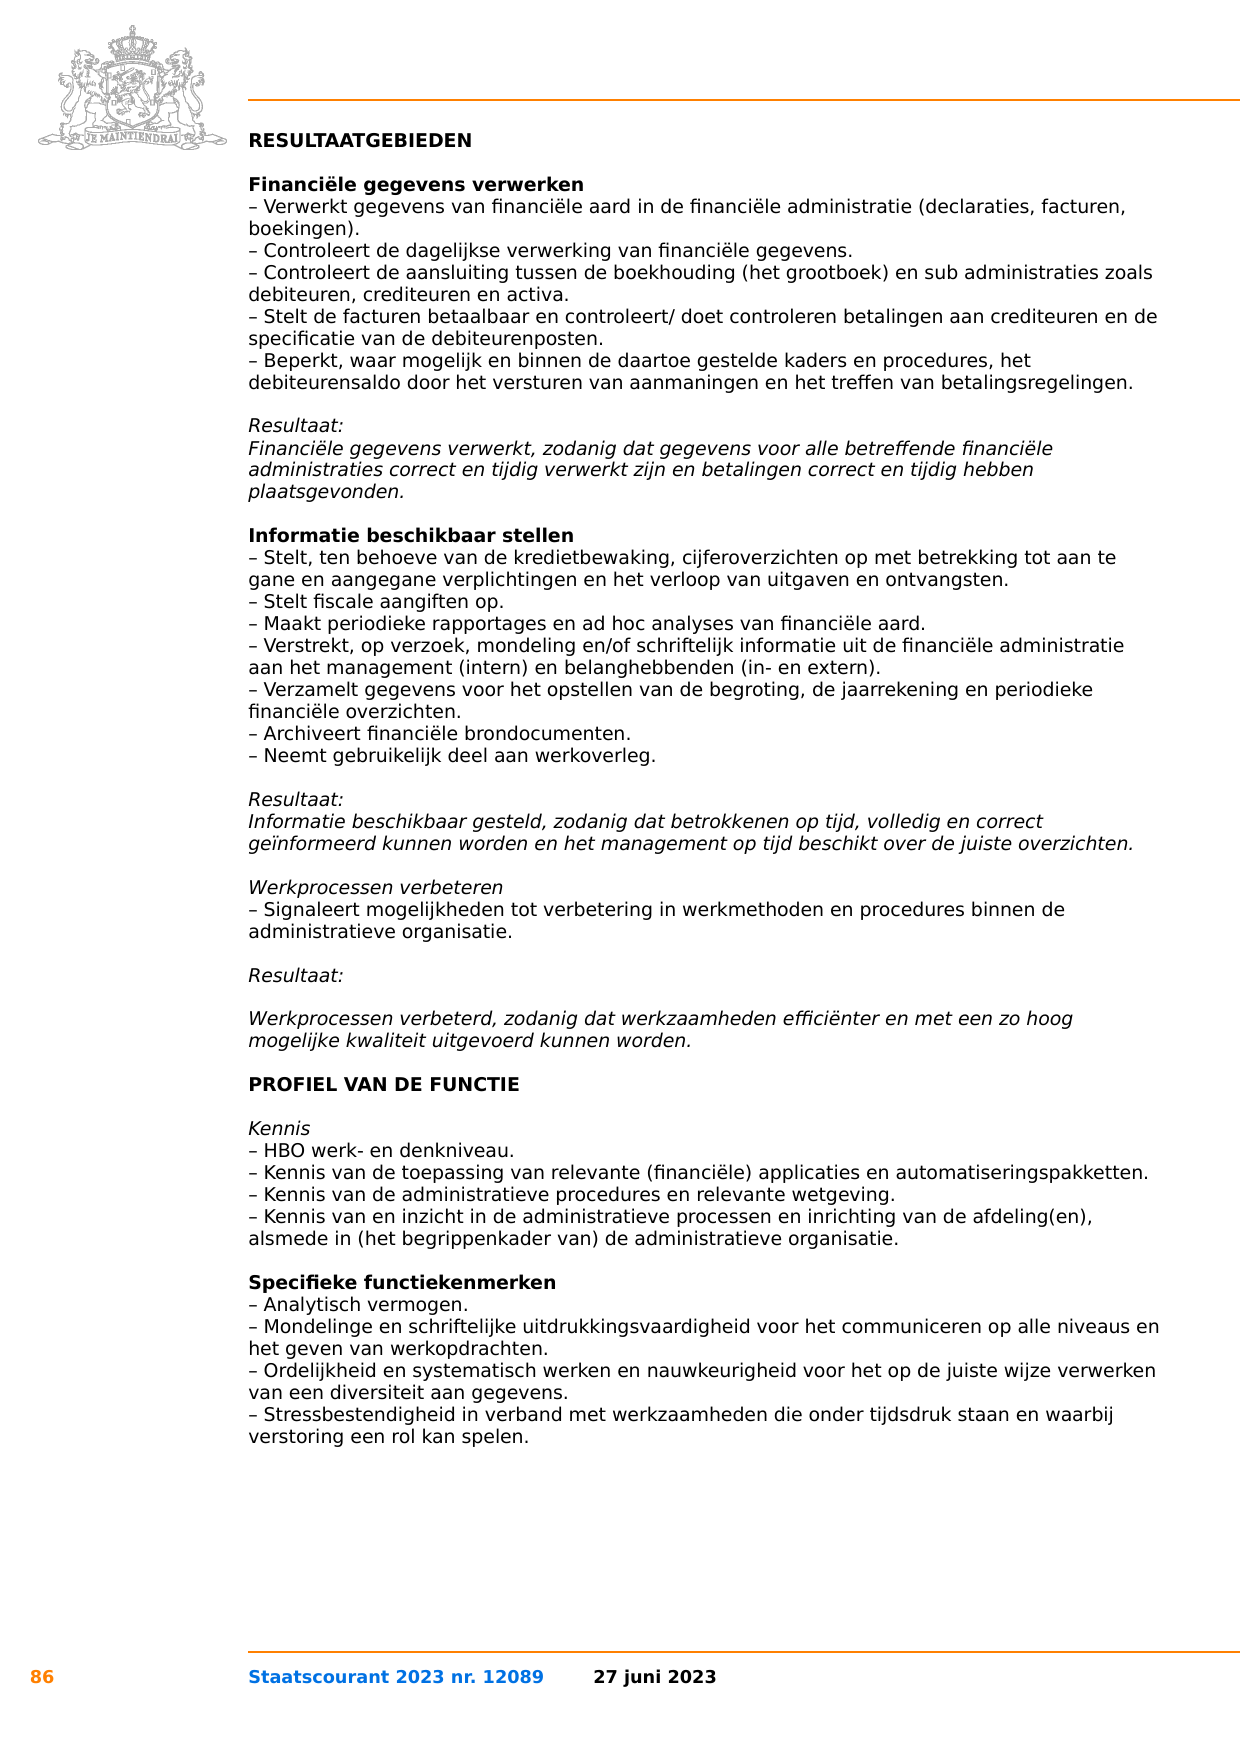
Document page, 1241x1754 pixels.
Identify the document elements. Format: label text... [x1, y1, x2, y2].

text Resultaat: [248, 415, 1163, 437]
text – Stelt fiscale aangiften op. [248, 591, 1163, 613]
text Informatie beschikbaar gesteld, zodanig dat betrokkenen op tijd, volledig en correct geïnformeerd kunnen worden en het management op tijd beschikt over de juiste overzichten. [248, 811, 1163, 855]
text – Kennis van de toepassing van relevante (financiële) applicaties en automatiseringspakketten. [248, 1162, 1163, 1184]
text – Verwerkt gegevens van financiële aard in de financiële administratie (declaraties, facturen, boekingen). [248, 196, 1163, 240]
text – Mondelinge en schriftelijke uitdrukkingsvaardigheid voor het communiceren op alle niveaus en het geven van werkopdrachten. [248, 1316, 1163, 1360]
text – Analytisch vermogen. [248, 1294, 1163, 1316]
text Werkprocessen verbeteren [248, 877, 1163, 899]
text Informatie beschikbaar stellen [248, 525, 1163, 547]
text – Verzamelt gegevens voor het opstellen van de begroting, de jaarrekening en periodieke financiële overzichten. [248, 679, 1163, 723]
text – Archiveert financiële brondocumenten. [248, 723, 1163, 745]
text – HBO werk- en denkniveau. [248, 1140, 1163, 1162]
text Werkprocessen verbeterd, zodanig dat werkzaamheden efficiënter en met een zo hoog mogelijke kwaliteit uitgevoerd kunnen worden. [248, 1008, 1163, 1052]
text Kennis [248, 1118, 1163, 1140]
text – Neemt gebruikelijk deel aan werkoverleg. [248, 745, 1163, 767]
text – Kennis van de administratieve procedures en relevante wetgeving. [248, 1184, 1163, 1206]
text – Maakt periodieke rapportages en ad hoc analyses van financiële aard. [248, 613, 1163, 635]
text Financiële gegevens verwerken [248, 174, 1163, 196]
subtitle PROFIEL VAN DE FUNCTIE [248, 1074, 1163, 1096]
text – Ordelijkheid en systematisch werken en nauwkeurigheid voor het op de juiste wijze verwerken van een diversiteit aan gegevens. [248, 1360, 1163, 1404]
text Resultaat: [248, 964, 1163, 986]
text Financiële gegevens verwerkt, zodanig dat gegevens voor alle betreffende financiële administraties correct en tijdig verwerkt zijn en betalingen correct en tijdig hebben plaatsgevonden. [248, 437, 1163, 503]
text – Controleert de aansluiting tussen de boekhouding (het grootboek) en sub administraties zoals debiteuren, crediteuren en activa. [248, 262, 1163, 306]
text – Beperkt, waar mogelijk en binnen de daartoe gestelde kaders en procedures, het debiteurensaldo door het versturen van aanmaningen en het treffen van betalingsregelingen. [248, 349, 1163, 393]
text Specifieke functiekenmerken [248, 1272, 1163, 1294]
text – Signaleert mogelijkheden tot verbetering in werkmethoden en procedures binnen de administratieve organisatie. [248, 899, 1163, 943]
text – Stelt, ten behoeve van de kredietbewaking, cijferoverzichten op met betrekking tot aan te gane en aangegane verplichtingen en het verloop van uitgaven en ontvangsten. [248, 547, 1163, 591]
subtitle RESULTAATGEBIEDEN [248, 130, 1163, 152]
picture [38, 25, 227, 150]
text – Stelt de facturen betaalbaar en controleert/ doet controleren betalingen aan crediteuren en de specificatie van de debiteurenposten. [248, 306, 1163, 349]
text – Verstrekt, op verzoek, mondeling en/of schriftelijk informatie uit de financiële administratie aan het management (intern) en belanghebbenden (in- en extern). [248, 635, 1163, 679]
text – Stressbestendigheid in verband met werkzaamheden die onder tijdsdruk staan en waarbij verstoring een rol kan spelen. [248, 1404, 1163, 1448]
text – Kennis van en inzicht in de administratieve processen en inrichting van de afdeling(en), alsmede in (het begrippenkader van) de administratieve organisatie. [248, 1206, 1163, 1250]
text Resultaat: [248, 789, 1163, 811]
text – Controleert de dagelijkse verwerking van financiële gegevens. [248, 240, 1163, 262]
